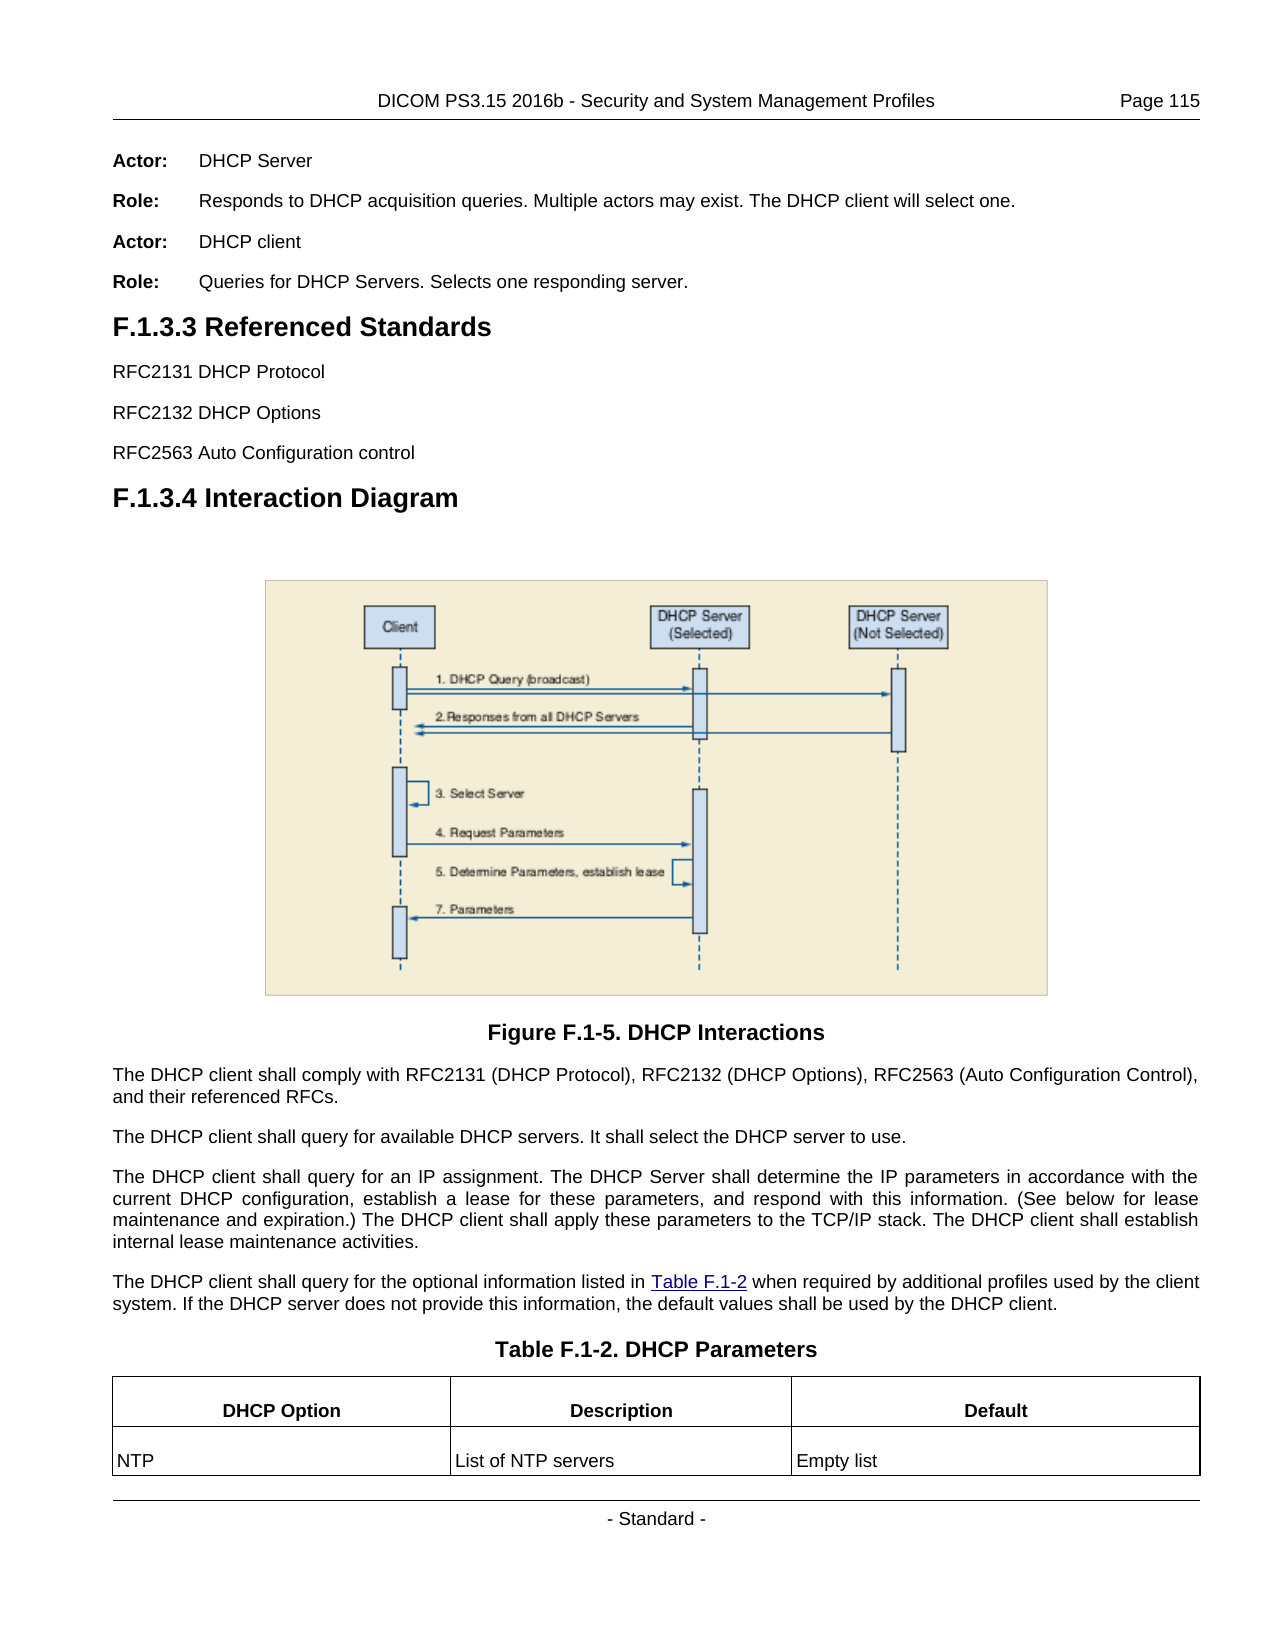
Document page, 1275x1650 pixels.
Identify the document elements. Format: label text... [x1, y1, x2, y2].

text Table F.1-2. DHCP Parameters [112, 1337, 1200, 1362]
text Role: Queries for DHCP Servers. Selects one responding server. [112, 271, 1200, 292]
text F.1.3.3 Referenced Standards [112, 311, 1200, 342]
table_header Default [792, 1377, 1199, 1426]
text The DHCP client shall query for an IP assignment. The DHCP Server shall determine the IP parameters in accordance with the current DHCP configuration, establish a lease for these parameters, and respond with this information. (See below for lease maintenance and expiration.) The DHCP client shall apply these parameters to the TCP/IP stack. The DHCP client shall establish internal lease maintenance activities. [112, 1166, 1200, 1252]
table_cell List of NTP servers [451, 1427, 791, 1475]
text Role: Responds to DHCP acquisition queries. Multiple actors may exist. The DHCP client will select one. [112, 190, 1200, 212]
table_cell NTP [113, 1427, 450, 1475]
text F.1.3.4 Interaction Diagram [112, 482, 1200, 513]
table_cell Empty list [792, 1427, 1199, 1475]
text RFC2132 DHCP Options [112, 402, 1200, 423]
text Actor: DHCP client [112, 231, 1200, 252]
picture [264, 579, 1049, 997]
text Figure F.1-5. DHCP Interactions [112, 1019, 1200, 1045]
text The DHCP client shall comply with RFC2131 (DHCP Protocol), RFC2132 (DHCP Options), RFC2563 (Auto Configuration Control), and their referenced RFCs. [112, 1064, 1200, 1107]
text RFC2563 Auto Configuration control [112, 442, 1200, 463]
text The DHCP client shall query for available DHCP servers. It shall select the DHCP server to use. [112, 1126, 1200, 1147]
text RFC2131 DHCP Protocol [112, 361, 1200, 383]
text The DHCP client shall query for the optional information listed in Table F.1-2 when required by additional profiles used by the client system. If the DHCP server does not provide this information, the default values shall be used by the DHCP client. [112, 1271, 1200, 1314]
table_header Description [451, 1377, 791, 1426]
table_header DHCP Option [113, 1377, 450, 1426]
text Actor: DHCP Server [112, 150, 1200, 172]
